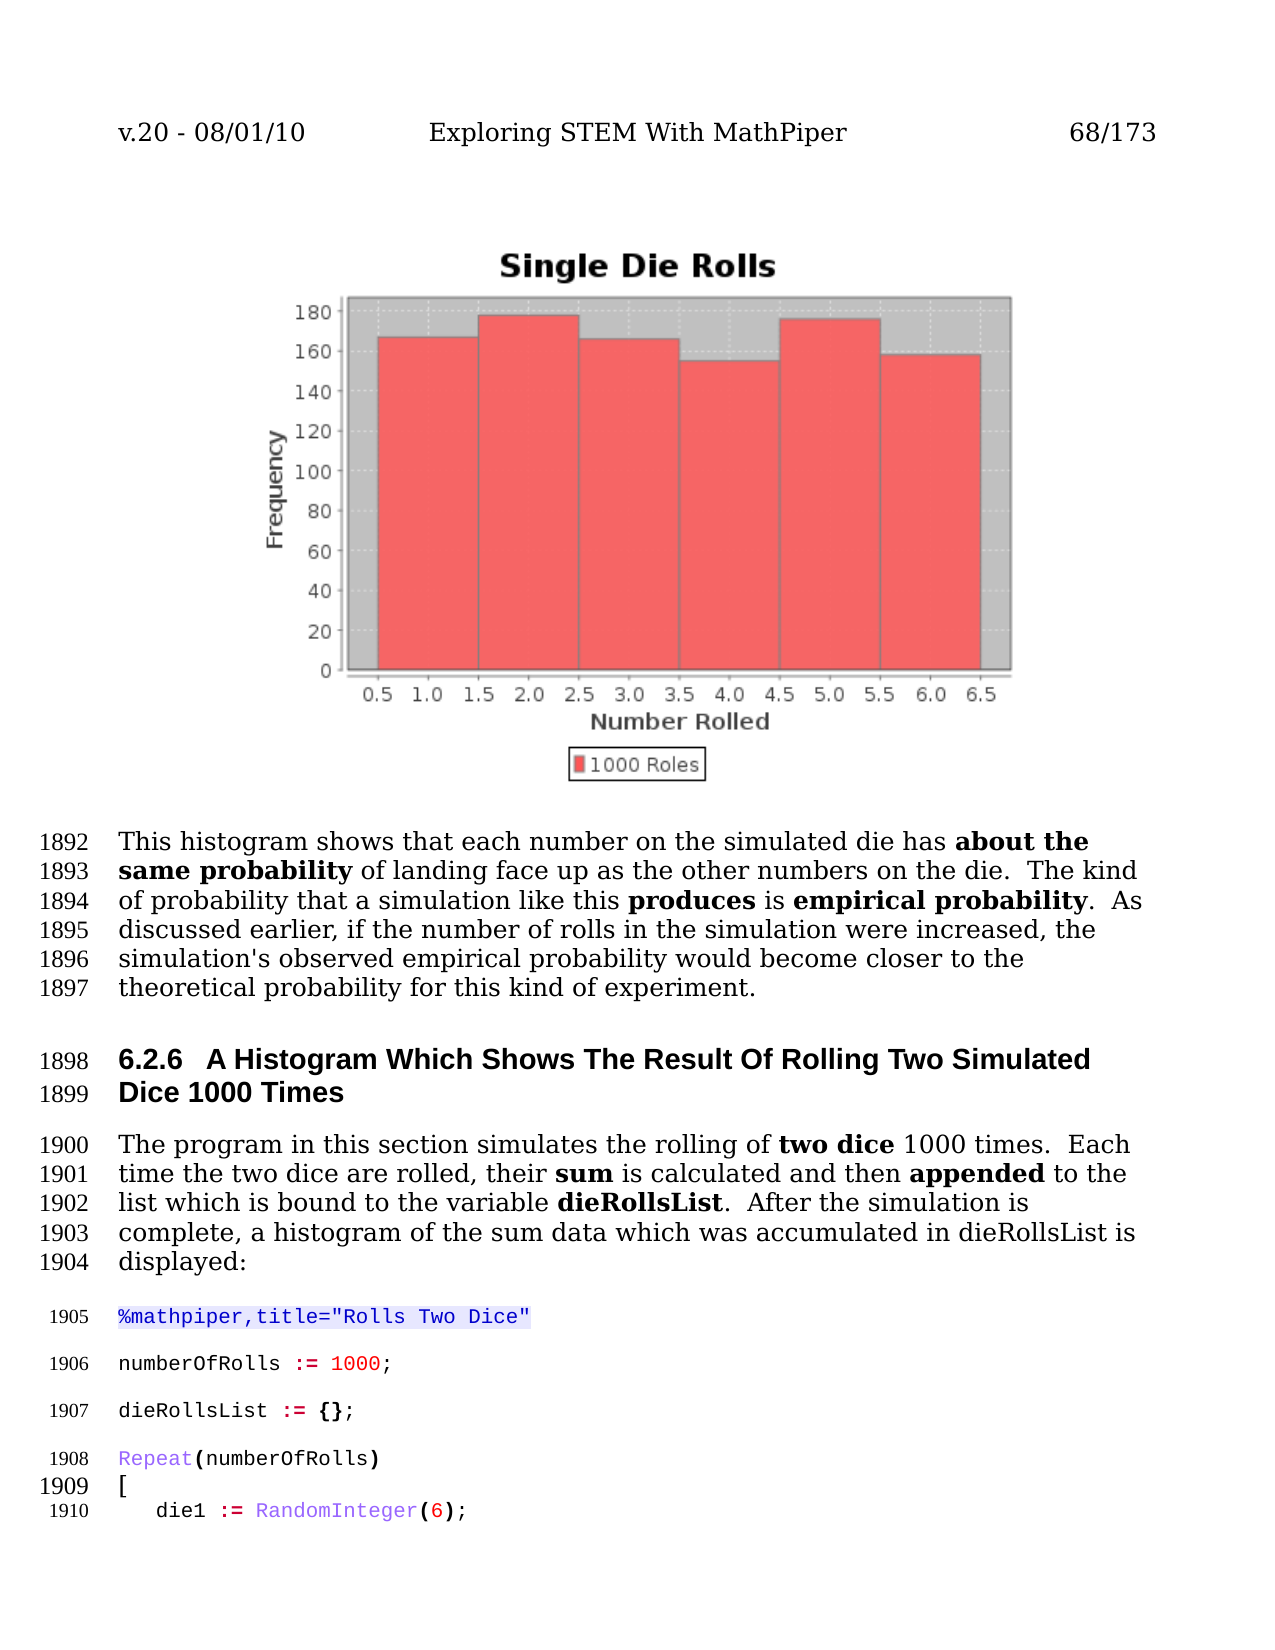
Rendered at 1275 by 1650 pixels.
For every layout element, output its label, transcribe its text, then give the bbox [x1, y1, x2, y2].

text [ [118, 1471, 1157, 1501]
text %mathpiper,title="Rolls Two Dice" [118, 1306, 1157, 1329]
subtitle A Histogram Which Shows The Result Of Rolling Two Simulated Dice 1000 Times [118, 1042, 1157, 1109]
text The program in this section simulates the rolling of two dice 1000 times. Each time the two dice are rolled, their sum is calculated and then appended to the list which is bound to the variable dieRollsList. After the simulation is complete, a histogram of the sum data which was accumulated in dieRollsList is displayed: [118, 1130, 1157, 1276]
text numberOfRolls := 1000; [118, 1353, 1157, 1377]
text dieRollsList := {}; [118, 1400, 1157, 1424]
text This histogram shows that each number on the simulated die has about the same probability of landing face up as the other numbers on the die. The kind of probability that a simulation like this produces is empirical probability. As discussed earlier, if the number of rolls in the simulation were increased, the simulation's observed empirical probability would become closer to the theoretical probability for this kind of experiment. [118, 827, 1157, 1003]
text die1 := RandomInteger(6); [118, 1501, 1157, 1524]
text Repeat(numberOfRolls) [118, 1448, 1157, 1471]
picture [245, 246, 1030, 783]
